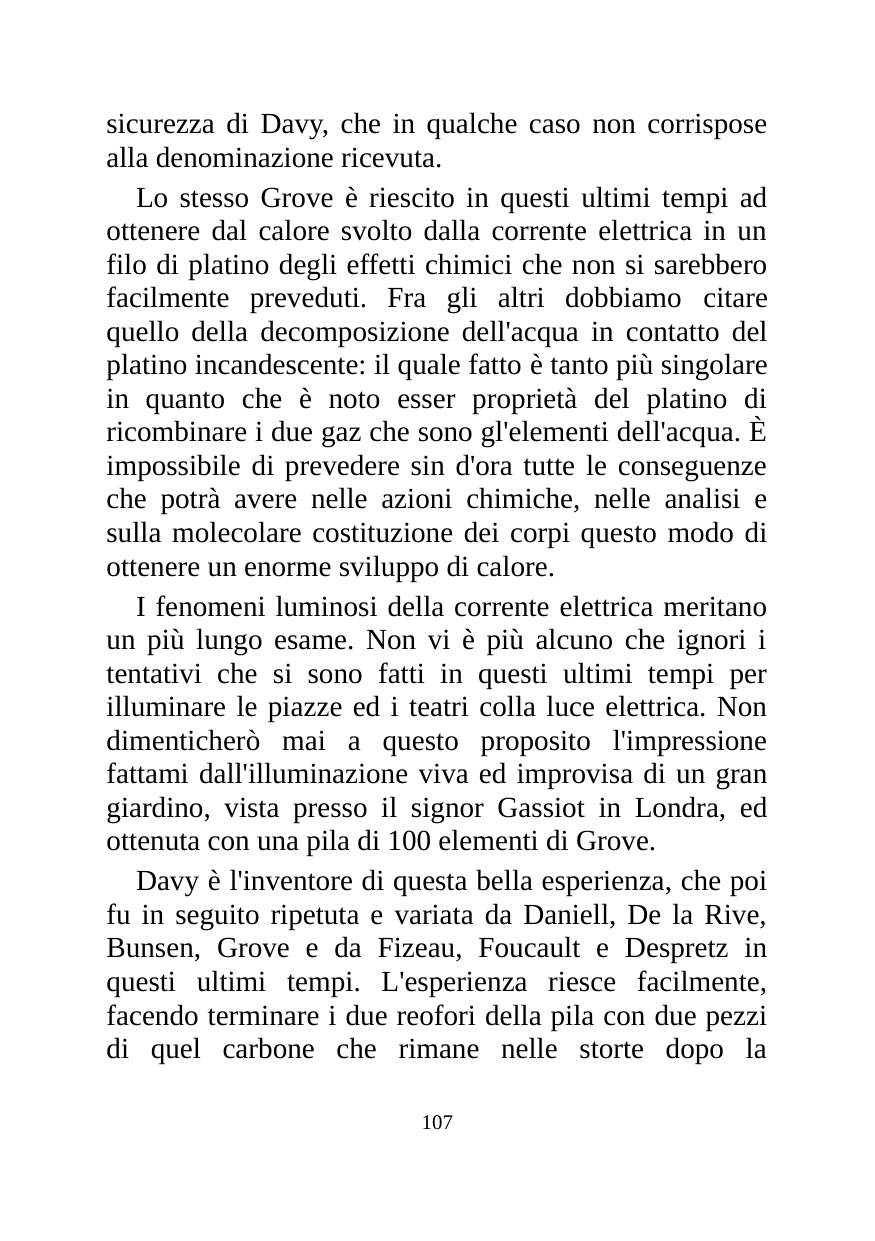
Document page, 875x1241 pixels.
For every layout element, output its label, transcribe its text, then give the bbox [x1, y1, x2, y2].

text Lo stesso Grove è riescito in questi ultimi tempi ad ottenere dal calore svolto dalla corrente elettrica in un filo di platino degli effetti chimici che non si sarebbero facilmente preveduti. Fra gli altri dobbiamo citare quello della decomposizione dell'acqua in contatto del platino incandescente: il quale fatto è tanto più singolare in quanto che è noto esser proprietà del platino di ricombinare i due gaz che sono gl'elementi dell'acqua. È impossibile di prevedere sin d'ora tutte le conseguenze che potrà avere nelle azioni chimiche, nelle analisi e sulla molecolare costituzione dei corpi questo modo di ottenere un enorme sviluppo di calore. [106, 180, 768, 582]
text sicurezza di Davy, che in qualche caso non corrispose alla denominazione ricevuta. [106, 106, 768, 173]
text I fenomeni luminosi della corrente elettrica meritano un più lungo esame. Non vi è più alcuno che ignori i tentativi che si sono fatti in questi ultimi tempi per illuminare le piazze ed i teatri colla luce elettrica. Non dimenticherò mai a questo proposito l'impressione fattami dall'illuminazione viva ed improvisa di un gran giardino, vista presso il signor Gassiot in Londra, ed ottenuta con una pila di 100 elementi di Grove. [106, 589, 768, 857]
text Davy è l'inventore di questa bella esperienza, che poi fu in seguito ripetuta e variata da Daniell, De la Rive, Bunsen, Grove e da Fizeau, Foucault e Despretz in questi ultimi tempi. L'esperienza riesce facilmente, facendo terminare i due reofori della pila con due pezzi di quel carbone che rimane nelle storte dopo la [106, 863, 768, 1065]
